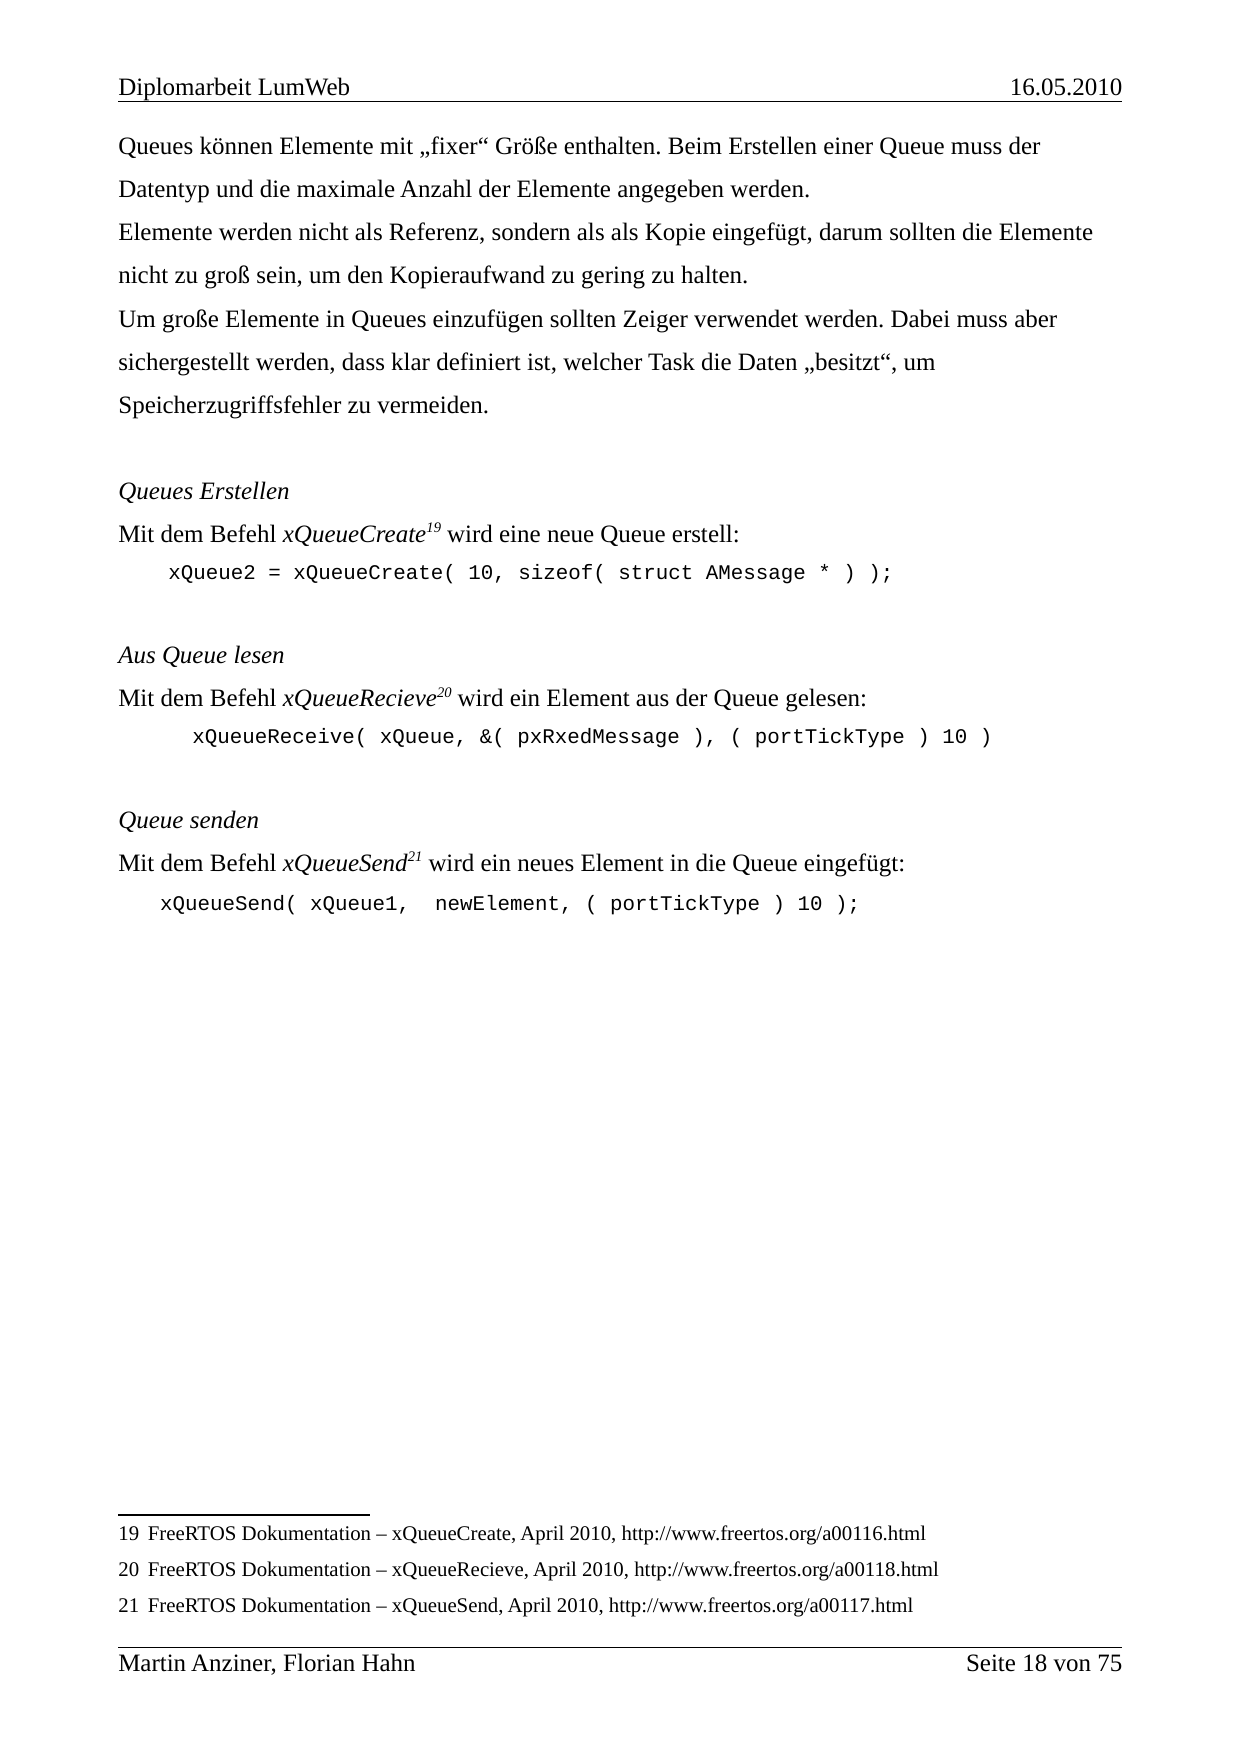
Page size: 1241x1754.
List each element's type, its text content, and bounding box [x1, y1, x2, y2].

text xQueueSend( xQueue1, newElement, ( portTickType ) 10 ); [118, 891, 1122, 917]
text xQueueReceive( xQueue, &( pxRxedMessage ), ( portTickType ) 10 ) [118, 727, 1122, 750]
text Queues Erstellen [118, 476, 1122, 505]
text Mit dem Befehl xQueueRecieve wird ein Element aus der Queue gelesen: [118, 683, 1122, 712]
text Aus Queue lesen [118, 640, 1122, 669]
text Queues können Elemente mit „fixer“ Größe enthalten. Beim Erstellen einer Queue muss der Datentyp und die maximale Anzahl der Elemente angegeben werden. [118, 131, 1122, 203]
text Elemente werden nicht als Referenz, sondern als als Kopie eingefügt, darum sollten die Elemente nicht zu groß sein, um den Kopieraufwand zu gering zu halten. [118, 217, 1122, 289]
text FreeRTOS Dokumentation – xQueueRecieve, April 2010, http://www.freertos.org/a00118.html [118, 1557, 1122, 1581]
text Mit dem Befehl xQueueCreate wird eine neue Queue erstell: [118, 519, 1122, 548]
text FreeRTOS Dokumentation – xQueueCreate, April 2010, http://www.freertos.org/a00116.html [118, 1521, 1122, 1545]
text xQueue2 = xQueueCreate( 10, sizeof( struct AMessage * ) ); [118, 562, 1122, 586]
text FreeRTOS Dokumentation – xQueueSend, April 2010, http://www.freertos.org/a00117.html [118, 1593, 1122, 1617]
text Queue senden [118, 805, 1122, 834]
text Mit dem Befehl xQueueSend wird ein neues Element in die Queue eingefügt: [118, 848, 1122, 877]
text Um große Elemente in Queues einzufügen sollten Zeiger verwendet werden. Dabei muss aber sichergestellt werden, dass klar definiert ist, welcher Task die Daten „besitzt“, um Speicherzugriffsfehler zu vermeiden. [118, 304, 1122, 419]
